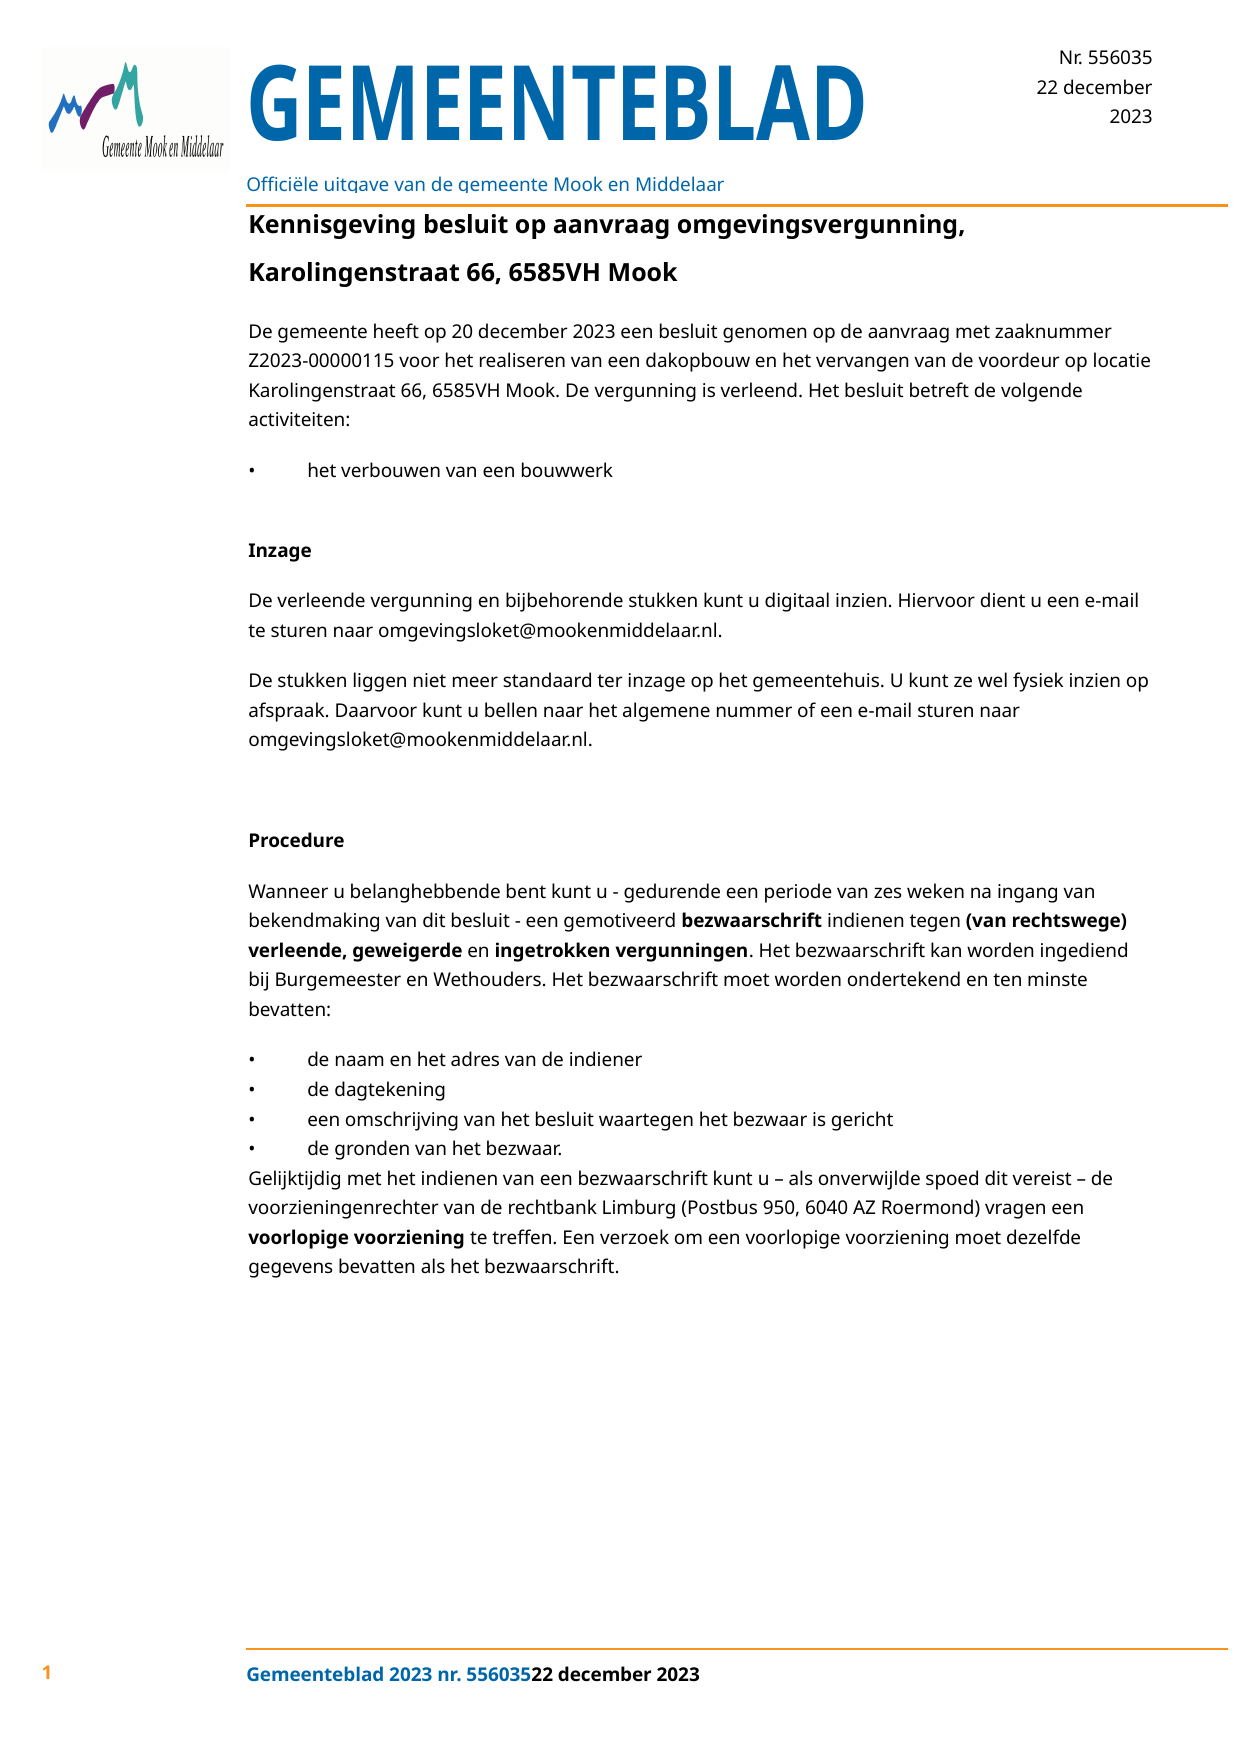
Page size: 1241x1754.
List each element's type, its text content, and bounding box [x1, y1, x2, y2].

list het verbouwen van een bouwwerk [248, 457, 1152, 483]
list de dagtekening [248, 1076, 1152, 1102]
text Inzage [248, 537, 1152, 563]
text De verleende vergunning en bijbehorende stukken kunt u digitaal inzien. Hiervoor dient u een e-mail te sturen naar omgevingsloket@mookenmiddelaar.nl. [248, 587, 1152, 643]
text Gelijktijdig met het indienen van een bezwaarschrift kunt u – als onverwijlde spoed dit vereist – de voorzieningenrechter van de rechtbank Limburg (Postbus 950, 6040 AZ Roermond) vragen een voorlopige voorziening te treffen. Een verzoek om een voorlopige voorziening moet dezelfde gegevens bevatten als het bezwaarschrift. [248, 1165, 1152, 1279]
text Wanneer u belanghebbende bent kunt u - gedurende een periode van zes weken na ingang van bekendmaking van dit besluit - een gemotiveerd bezwaarschrift indienen tegen (van rechtswege) verleende, geweigerde en ingetrokken vergunningen. Het bezwaarschrift kan worden ingediend bij Burgemeester en Wethouders. Het bezwaarschrift moet worden ondertekend en ten minste bevatten: [248, 878, 1152, 1022]
text De gemeente heeft op 20 december 2023 een besluit genomen op de aanvraag met zaaknummer Z2023-00000115 voor het realiseren van een dakopbouw en het vervangen van de voordeur op locatie Karolingenstraat 66, 6585VH Mook. De vergunning is verleend. Het besluit betreft de volgende activiteiten: [248, 318, 1152, 432]
text Kennisgeving besluit op aanvraag omgevingsvergunning, Karolingenstraat 66, 6585VH Mook [248, 207, 1152, 288]
list een omschrijving van het besluit waartegen het bezwaar is gericht [248, 1106, 1152, 1132]
text Procedure [248, 827, 1152, 853]
list de gronden van het bezwaar. [248, 1135, 1152, 1161]
picture [41, 47, 231, 172]
text De stukken liggen niet meer standaard ter inzage op het gemeentehuis. U kunt ze wel fysiek inzien op afspraak. Daarvoor kunt u bellen naar het algemene nummer of een e-mail sturen naar omgevingsloket@mookenmiddelaar.nl. [248, 667, 1152, 752]
list de naam en het adres van de indiener [248, 1047, 1152, 1072]
